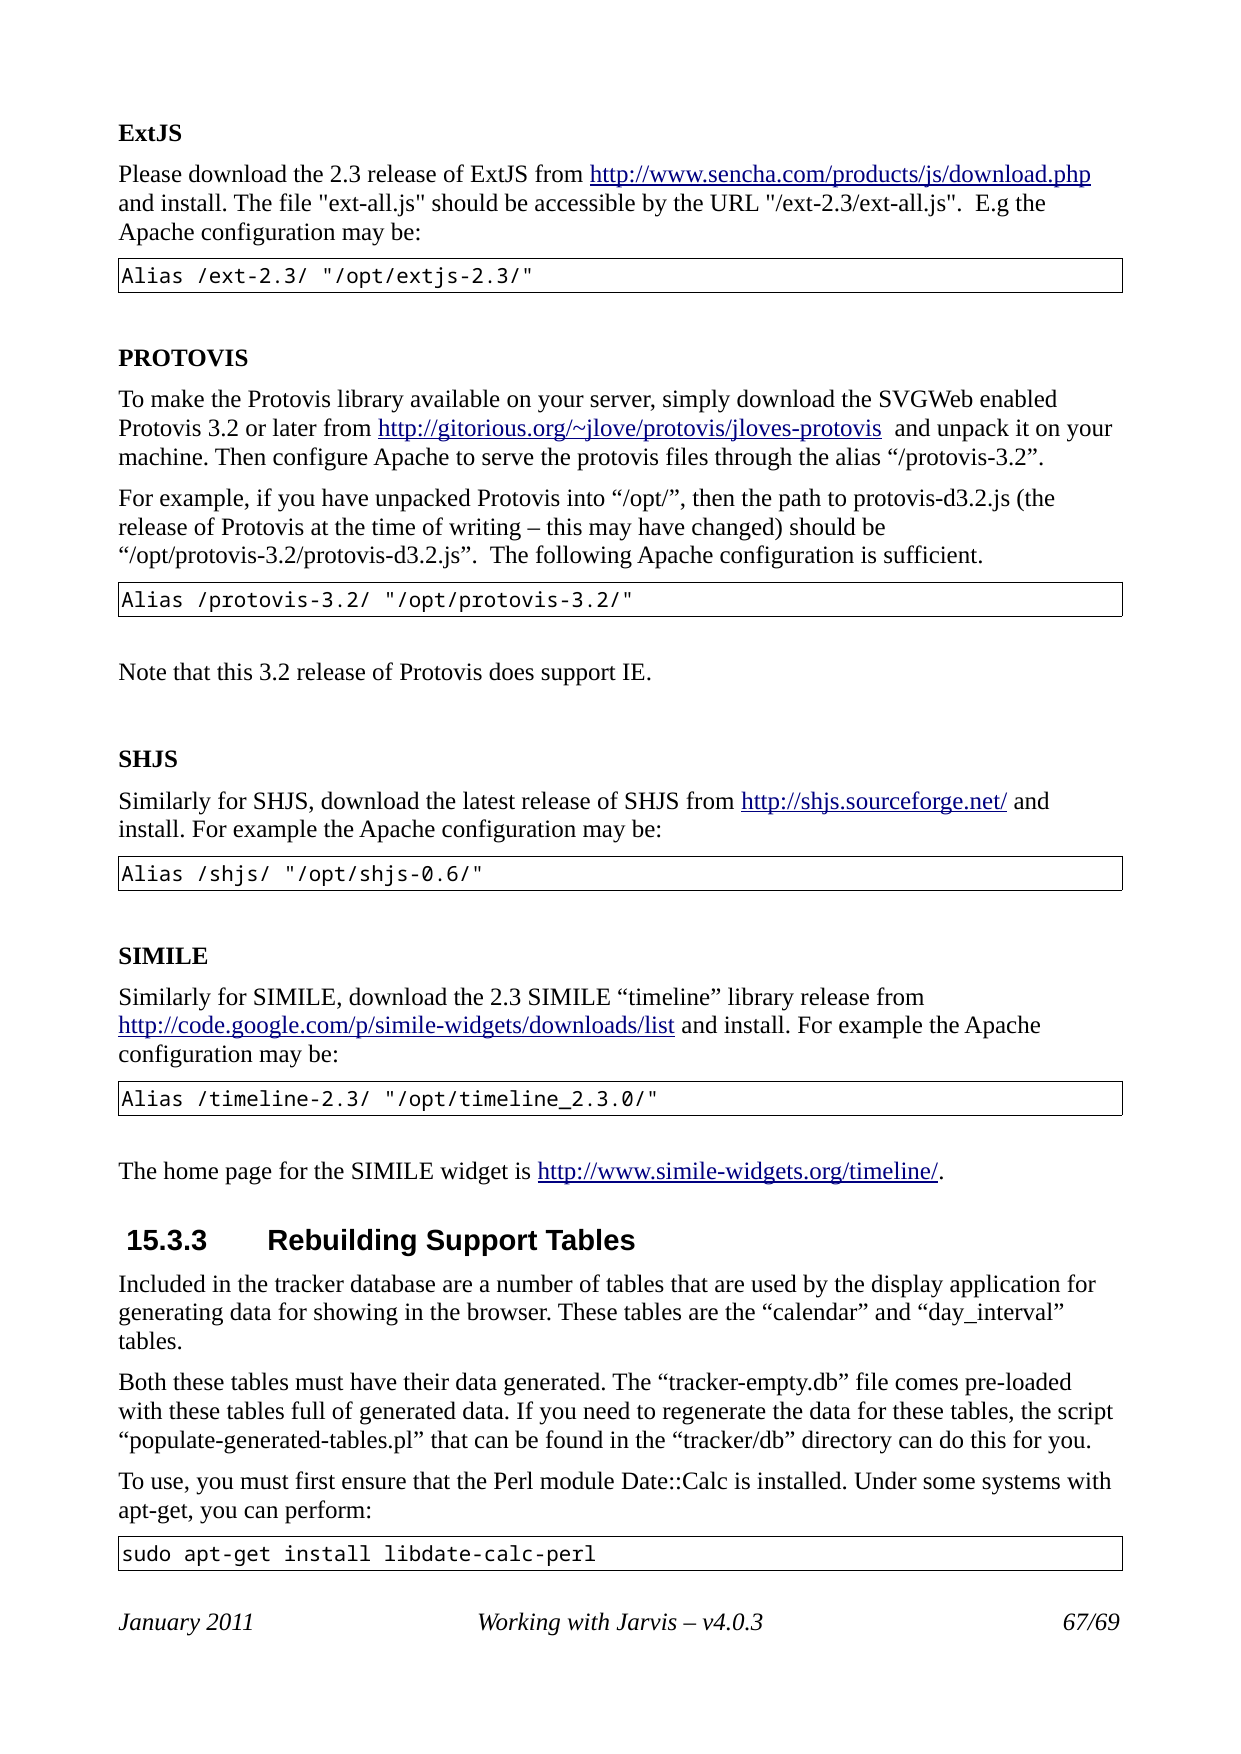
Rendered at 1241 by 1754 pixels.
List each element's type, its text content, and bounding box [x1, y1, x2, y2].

text Please download the 2.3 release of ExtJS from http://www.sencha.com/products/js/download.php and install. The file "ext-all.js" should be accessible by the URL "/ext-2.3/ext-all.js". E.g the Apache configuration may be: [118, 159, 1122, 246]
text To use, you must first ensure that the Perl module Date::Calc is installed. Under some systems with apt-get, you can perform: [118, 1466, 1122, 1524]
text Both these tables must have their data generated. The “tracker-empty.db” file comes pre-loaded with these tables full of generated data. If you need to regenerate the data for these tables, the script “populate-generated-tables.pl” that can be found in the “tracker/db” directory can do this for you. [118, 1367, 1122, 1454]
text The home page for the SIMILE widget is http://www.simile-widgets.org/timeline/. [118, 1156, 1122, 1185]
text To make the Protovis library available on your server, simply download the SVGWeb enabled Protovis 3.2 or later from http://gitorious.org/~jlove/protovis/jloves-protovis and unpack it on your machine. Then configure Apache to serve the protovis files through the alias “/protovis-3.2”. [118, 384, 1122, 470]
text Similarly for SIMILE, download the 2.3 SIMILE “timeline” library release from http://code.google.com/p/simile-widgets/downloads/list and install. For example the Apache configuration may be: [118, 982, 1122, 1068]
subtitle SHJS [118, 744, 1122, 773]
text For example, if you have unpacked Protovis into “/opt/”, then the path to protovis-d3.2.js (the release of Protovis at the time of writing – this may have changed) should be “/opt/protovis-3.2/protovis-d3.2.js”. The following Apache configuration is sufficient. [118, 483, 1122, 569]
subtitle Rebuilding Support Tables [118, 1223, 1122, 1256]
text Alias /shjs/ "/opt/shjs-0.6/" [119, 857, 1122, 890]
subtitle PROTOVIS [118, 343, 1122, 372]
text Alias /timeline-2.3/ "/opt/timeline_2.3.0/" [119, 1082, 1122, 1115]
subtitle SIMILE [118, 941, 1122, 969]
text Note that this 3.2 release of Protovis does support IE. [118, 657, 1122, 686]
text Alias /protovis-3.2/ "/opt/protovis-3.2/" [119, 583, 1122, 616]
subtitle ExtJS [118, 118, 1122, 147]
text sudo apt-get install libdate-calc-perl [119, 1537, 1122, 1570]
text Similarly for SHJS, download the latest release of SHJS from http://shjs.sourceforge.net/ and install. For example the Apache configuration may be: [118, 786, 1122, 843]
text Included in the tracker database are a number of tables that are used by the display application for generating data for showing in the browser. These tables are the “calendar” and “day_interval” tables. [118, 1269, 1122, 1355]
text Alias /ext-2.3/ "/opt/extjs-2.3/" [119, 259, 1122, 292]
